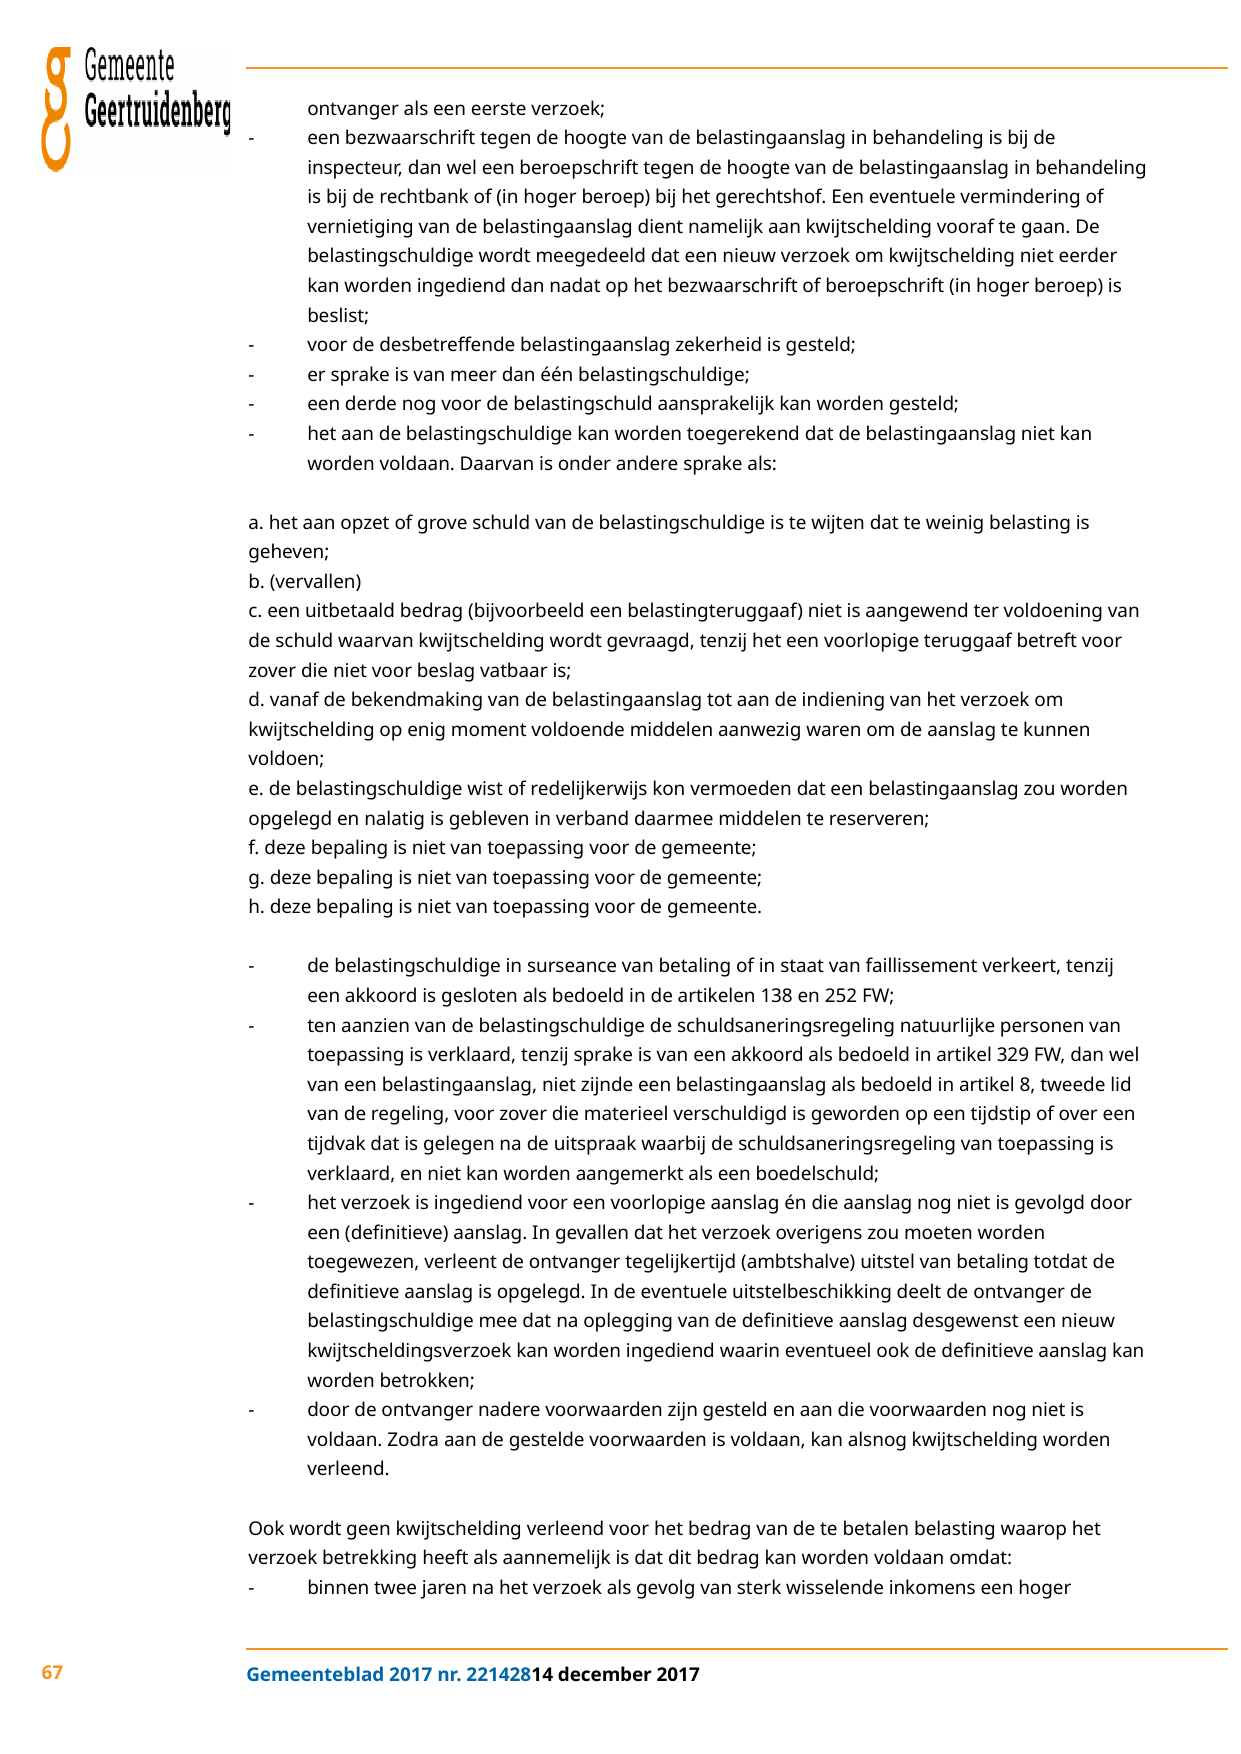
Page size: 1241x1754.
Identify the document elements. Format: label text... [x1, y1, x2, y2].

list het verzoek is ingediend voor een voorlopige aanslag én die aanslag nog niet is gevolgd door een (definitieve) aanslag. In gevallen dat het verzoek overigens zou moeten worden toegewezen, verleent de ontvanger tegelijkertijd (ambtshalve) uitstel van betaling totdat de definitieve aanslag is opgelegd. In de eventuele uitstelbeschikking deelt de ontvanger de belastingschuldige mee dat na oplegging van de definitieve aanslag desgewenst een nieuw kwijtscheldingsverzoek kan worden ingediend waarin eventueel ook de definitieve aanslag kan worden betrokken; [248, 1189, 1152, 1393]
text b. (vervallen) [248, 568, 1152, 594]
picture [41, 47, 231, 172]
text g. deze bepaling is niet van toepassing voor de gemeente; [248, 864, 1152, 890]
text f. deze bepaling is niet van toepassing voor de gemeente; [248, 834, 1152, 860]
list de belastingschuldige in surseance van betaling of in staat van faillissement verkeert, tenzij een akkoord is gesloten als bedoeld in de artikelen 138 en 252 FW; [248, 953, 1152, 1008]
text c. een uitbetaald bedrag (bijvoorbeeld een belastingteruggaaf) niet is aangewend ter voldoening van de schuld waarvan kwijtschelding wordt gevraagd, tenzij het een voorlopige teruggaaf betreft voor zover die niet voor beslag vatbaar is; [248, 598, 1152, 683]
list ontvanger als een eerste verzoek; [248, 95, 1152, 121]
list voor de desbetreffende belastingaanslag zekerheid is gesteld; [248, 331, 1152, 357]
text h. deze bepaling is niet van toepassing voor de gemeente. [248, 893, 1152, 919]
list door de ontvanger nadere voorwaarden zijn gesteld en aan die voorwaarden nog niet is voldaan. Zodra aan de gestelde voorwaarden is voldaan, kan alsnog kwijtschelding worden verleend. [248, 1396, 1152, 1481]
list binnen twee jaren na het verzoek als gevolg van sterk wisselende inkomens een hoger [248, 1574, 1152, 1600]
list ten aanzien van de belastingschuldige de schuldsaneringsregeling natuurlijke personen van toepassing is verklaard, tenzij sprake is van een akkoord als bedoeld in artikel 329 FW, dan wel van een belastingaanslag, niet zijnde een belastingaanslag als bedoeld in artikel 8, tweede lid van de regeling, voor zover die materieel verschuldigd is geworden op een tijdstip of over een tijdvak dat is gelegen na de uitspraak waarbij de schuldsaneringsregeling van toepassing is verklaard, en niet kan worden aangemerkt als een boedelschuld; [248, 1012, 1152, 1186]
text a. het aan opzet of grove schuld van de belastingschuldige is te wijten dat te weinig belasting is geheven; [248, 509, 1152, 564]
list het aan de belastingschuldige kan worden toegerekend dat de belastingaanslag niet kan worden voldaan. Daarvan is onder andere sprake als: [248, 420, 1152, 476]
list een derde nog voor de belastingschuld aansprakelijk kan worden gesteld; [248, 391, 1152, 416]
list een bezwaarschrift tegen de hoogte van de belastingaanslag in behandeling is bij de inspecteur, dan wel een beroepschrift tegen de hoogte van de belastingaanslag in behandeling is bij de rechtbank of (in hoger beroep) bij het gerechtshof. Een eventuele vermindering of vernietiging van de belastingaanslag dient namelijk aan kwijtschelding vooraf te gaan. De belastingschuldige wordt meegedeeld dat een nieuw verzoek om kwijtschelding niet eerder kan worden ingediend dan nadat op het bezwaarschrift of beroepschrift (in hoger beroep) is beslist; [248, 124, 1152, 328]
text e. de belastingschuldige wist of redelijkerwijs kon vermoeden dat een belastingaanslag zou worden opgelegd en nalatig is gebleven in verband daarmee middelen te reserveren; [248, 775, 1152, 831]
text Ook wordt geen kwijtschelding verleend voor het bedrag van de te betalen belasting waarop het verzoek betrekking heeft als aannemelijk is dat dit bedrag kan worden voldaan omdat: [248, 1515, 1152, 1570]
list er sprake is van meer dan één belastingschuldige; [248, 361, 1152, 387]
text d. vanaf de bekendmaking van de belastingaanslag tot aan de indiening van het verzoek om kwijtschelding op enig moment voldoende middelen aanwezig waren om de aanslag te kunnen voldoen; [248, 686, 1152, 771]
